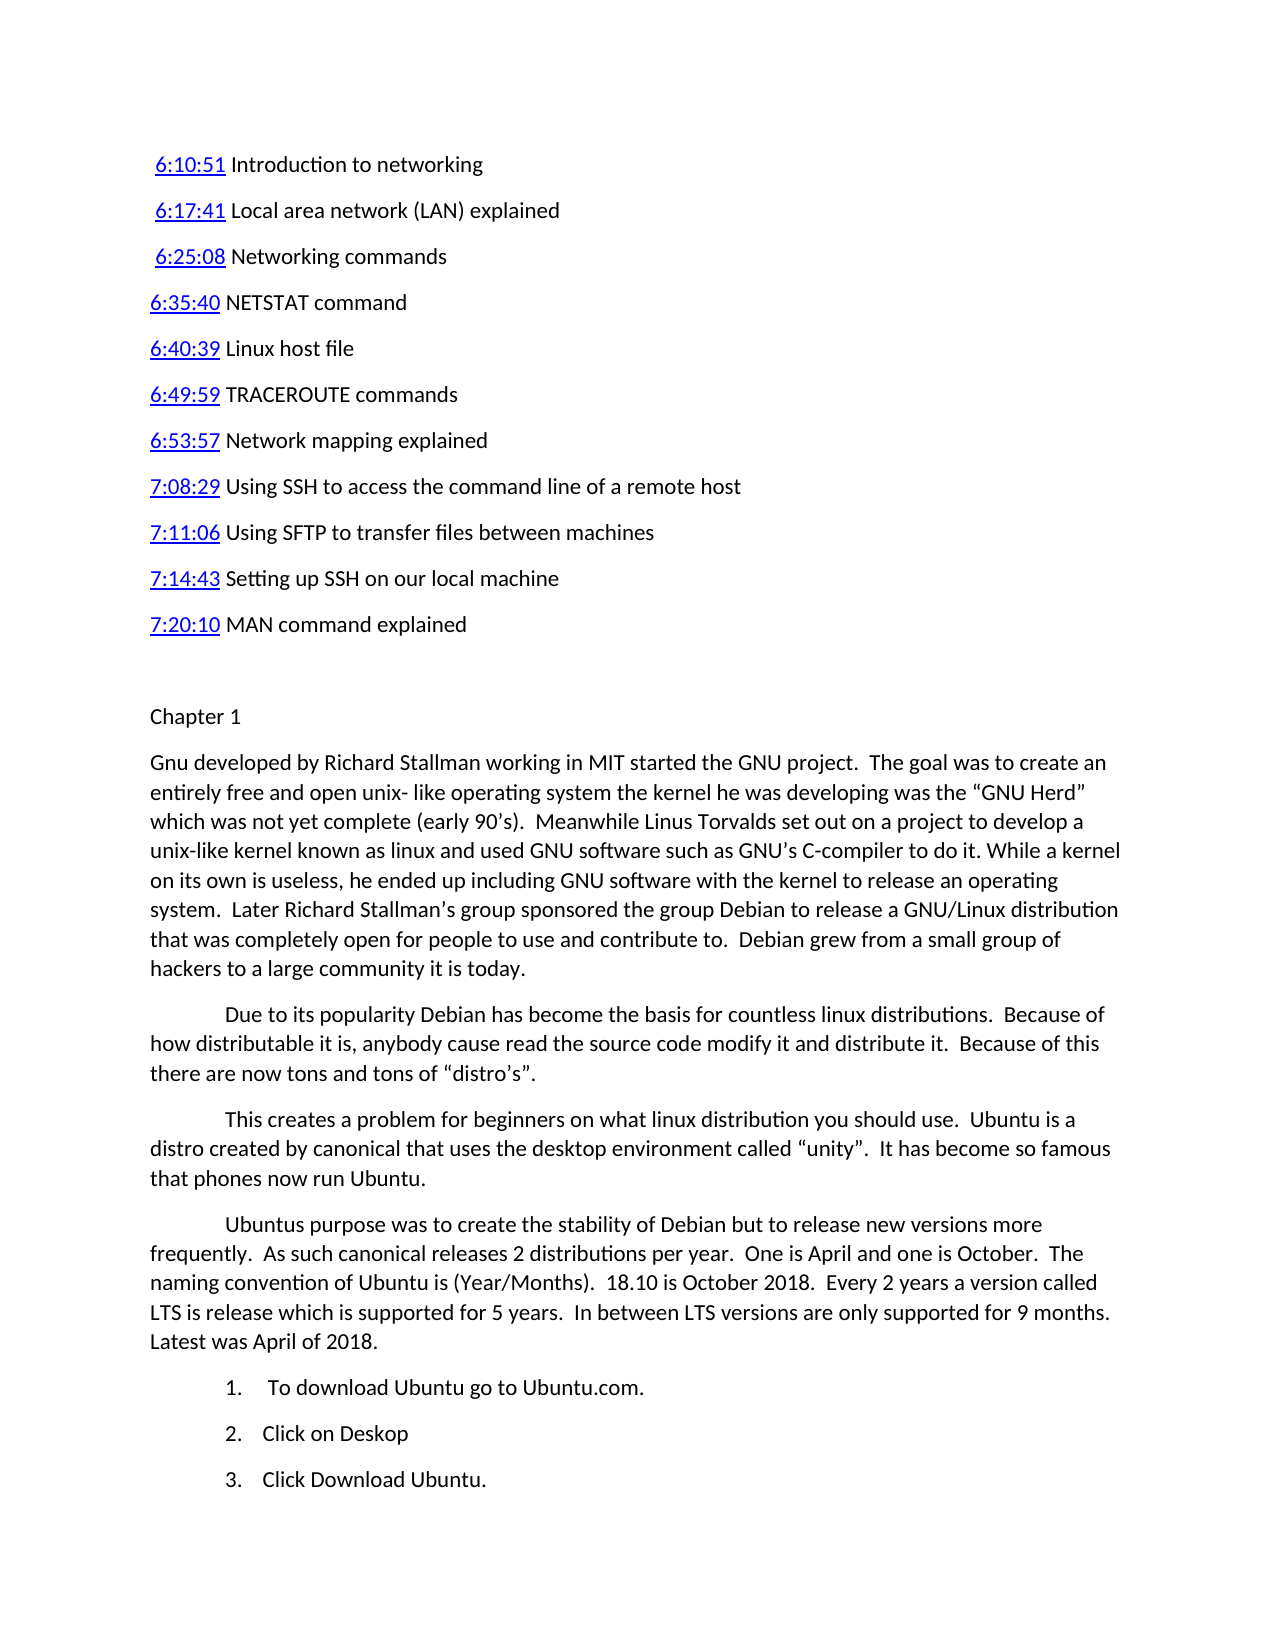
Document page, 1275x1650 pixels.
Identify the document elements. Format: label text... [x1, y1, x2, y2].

text 6:40:39 Linux host file [150, 334, 1125, 362]
list Click Download Ubuntu. [225, 1465, 1125, 1493]
text Chapter 1 [150, 702, 1125, 731]
text Due to its popularity Debian has become the basis for countless linux distributions. Because of how distributable it is, anybody cause read the source code modify it and distribute it. Because of this there are now tons and tons of “distro’s”. [150, 1000, 1125, 1087]
text 6:10:51 Introduction to networking [150, 150, 1125, 178]
text This creates a problem for beginners on what linux distribution you should use. Ubuntu is a distro created by canonical that uses the desktop environment called “unity”. It has become so famous that phones now run Ubuntu. [150, 1105, 1125, 1192]
list Click on Deskop [225, 1419, 1125, 1447]
text 6:17:41 Local area network (LAN) explained [150, 196, 1125, 224]
text 7:08:29 Using SSH to access the command line of a remote host [150, 472, 1125, 500]
text 6:53:57 Network mapping explained [150, 426, 1125, 454]
text 6:25:08 Networking commands [150, 242, 1125, 270]
text Ubuntus purpose was to create the stability of Debian but to release new versions more frequently. As such canonical releases 2 distributions per year. One is April and one is October. The naming convention of Ubuntu is (Year/Months). 18.10 is October 2018. Every 2 years a version called LTS is release which is supported for 5 years. In between LTS versions are only supported for 9 months. Latest was April of 2018. [150, 1210, 1125, 1355]
text 6:49:59 TRACEROUTE commands [150, 380, 1125, 408]
text 7:20:10 MAN command explained [150, 610, 1125, 638]
text 7:11:06 Using SFTP to transfer files between machines [150, 518, 1125, 546]
text Gnu developed by Richard Stallman working in MIT started the GNU project. The goal was to create an entirely free and open unix- like operating system the kernel he was developing was the “GNU Herd” which was not yet complete (early 90’s). Meanwhile Linus Torvalds set out on a project to develop a unix-like kernel known as linux and used GNU software such as GNU’s C-compiler to do it. While a kernel on its own is useless, he ended up including GNU software with the kernel to release an operating system. Later Richard Stallman’s group sponsored the group Debian to release a GNU/Linux distribution that was completely open for people to use and contribute to. Debian grew from a small group of hackers to a large community it is today. [150, 748, 1125, 982]
text 7:14:43 Setting up SSH on our local machine [150, 564, 1125, 592]
list To download Ubuntu go to Ubuntu.com. [225, 1373, 1125, 1401]
text 6:35:40 NETSTAT command [150, 288, 1125, 316]
